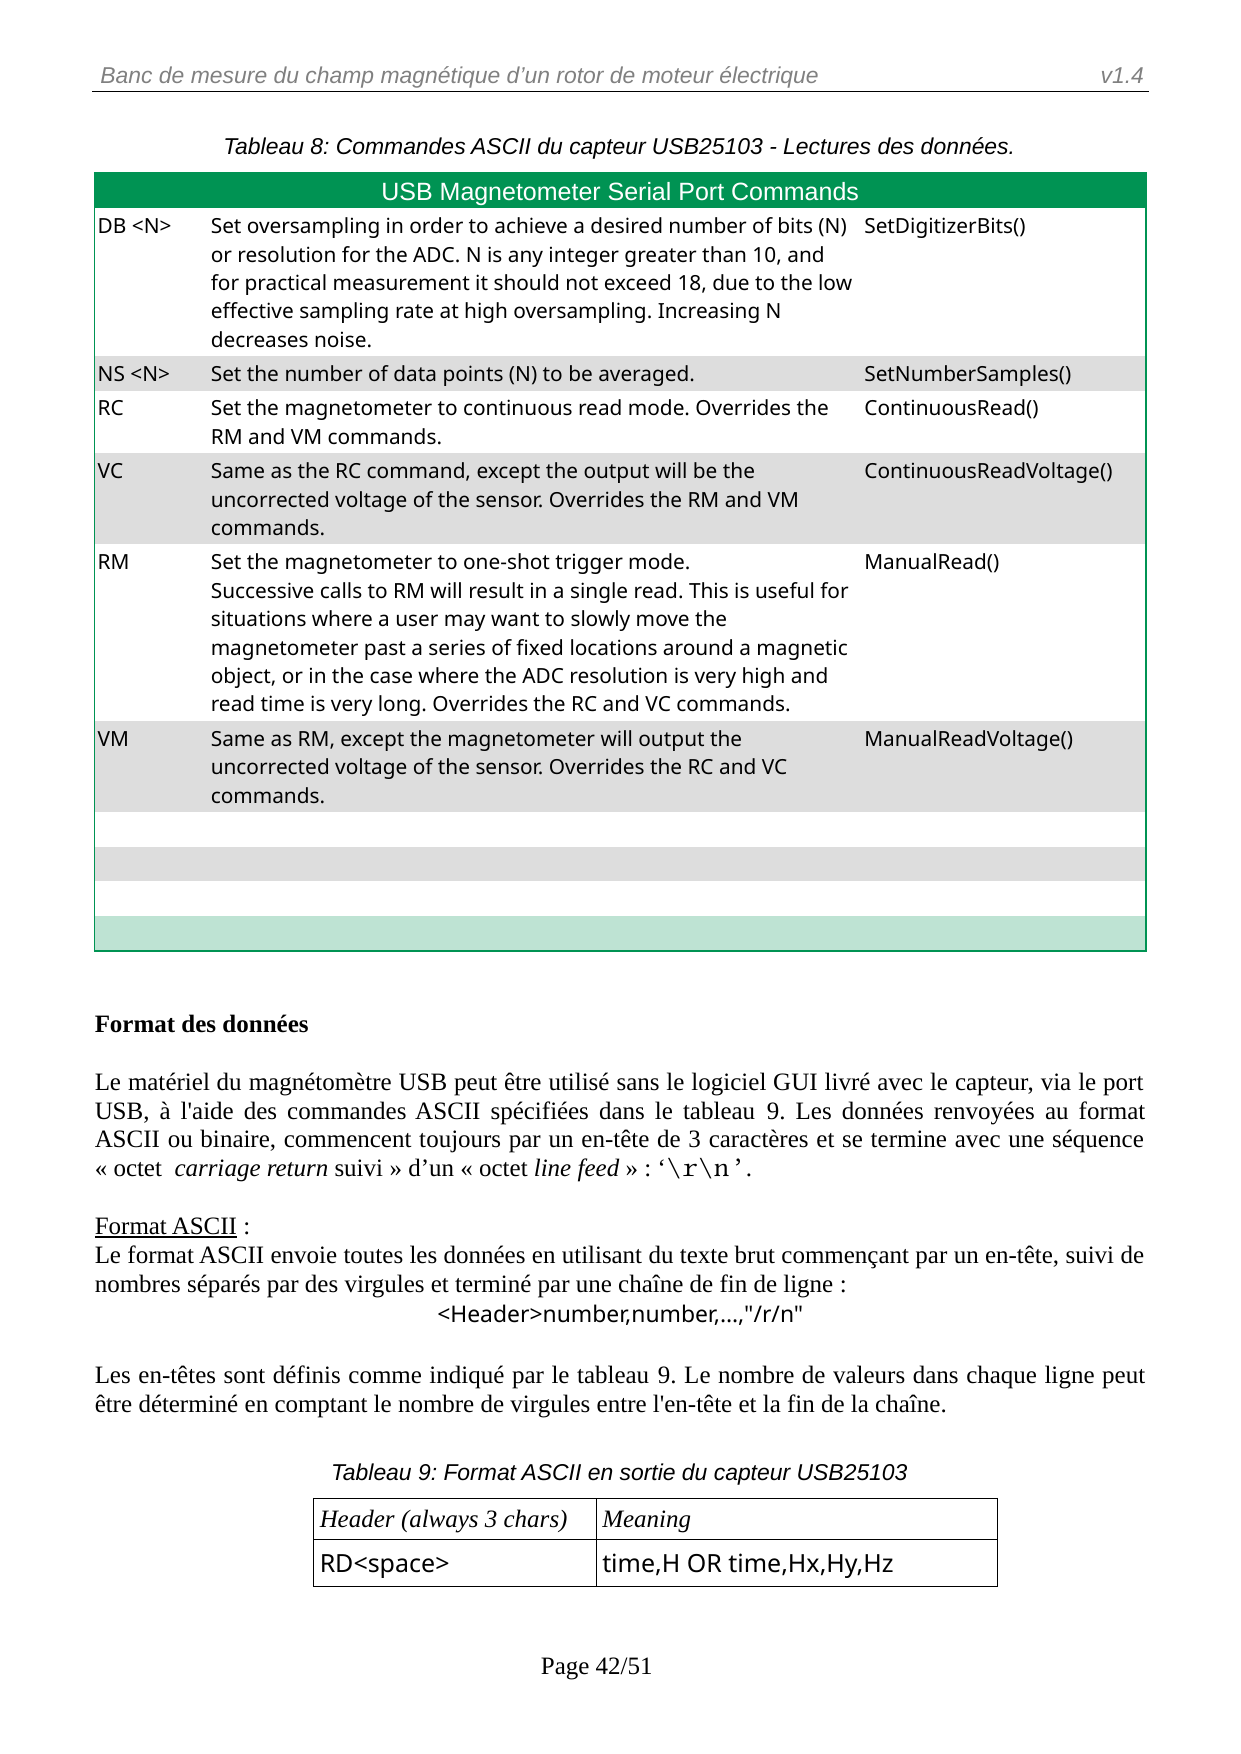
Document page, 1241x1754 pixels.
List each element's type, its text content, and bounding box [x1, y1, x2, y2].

table_cell Set the magnetometer to continuous read mode. Overrides the RM and VM commands. [208, 391, 861, 453]
table_cell RC [95, 391, 208, 453]
table_cell ManualRead() [861, 545, 1145, 721]
table_cell [208, 847, 861, 881]
table_cell ManualReadVoltage() [861, 721, 1145, 812]
table_cell VM [95, 721, 208, 812]
table_cell Set oversampling in order to achieve a desired number of bits (N) or resolution for the ADC. N is any integer greater than 10, and for practical measurement it should not exceed 18, due to the low effective sampling rate at high oversampling. Increasing N decreases noise. [208, 208, 861, 356]
text Format des données [94, 1009, 1146, 1038]
table_cell [95, 812, 208, 847]
table_cell NS <N> [95, 356, 208, 391]
table_cell [861, 916, 1145, 950]
table_cell Set the magnetometer to one-shot trigger mode. Successive calls to RM will result in a single read. This is useful for situations where a user may want to slowly move the magnetometer past a series of fixed locations around a magnetic object, or in the case where the ADC resolution is very high and read time is very long. Overrides the RC and VC commands. [208, 545, 861, 721]
table_cell VC [95, 453, 208, 544]
table_cell SetDigitizerBits() [861, 208, 1145, 356]
text Les en-têtes sont définis comme indiqué par le tableau 9. Le nombre de valeurs dans chaque ligne peut être déterminé en comptant le nombre de virgules entre l'en-tête et la fin de la chaîne. [94, 1360, 1146, 1418]
table_cell [861, 812, 1145, 847]
table_cell [861, 847, 1145, 881]
table_cell SetNumberSamples() [861, 356, 1145, 391]
table_cell Set the number of data points (N) to be averaged. [208, 356, 861, 391]
table_cell [208, 812, 861, 847]
text Le matériel du magnétomètre USB peut être utilisé sans le logiciel GUI livré avec le capteur, via le port USB, à l'aide des commandes ASCII spécifiées dans le tableau 9. Les données renvoyées au format ASCII ou binaire, commencent toujours par un en-tête de 3 caractères et se termine avec une séquence « octet carriage return suivi » d’un « octet line feed » : ‘\r\n’. [94, 1067, 1146, 1183]
table_cell [95, 847, 208, 881]
table_cell [861, 881, 1145, 916]
table_cell Same as RM, except the magnetometer will output the uncorrected voltage of the sensor. Overrides the RC and VC commands. [208, 721, 861, 812]
table_cell ContinuousReadVoltage() [861, 453, 1145, 544]
text <Header>number,number,…,"/r/n" [94, 1298, 1146, 1360]
text Tableau 8: Commandes ASCII du capteur USB25103 - Lectures des données. [94, 133, 1146, 160]
table_cell [95, 881, 208, 916]
table_cell [95, 916, 208, 950]
table_cell [208, 916, 861, 950]
table_cell [208, 881, 861, 916]
table_cell RM [95, 545, 208, 721]
table_header USB Magnetometer Serial Port Commands [95, 174, 1145, 208]
table_header Meaning [597, 1499, 997, 1539]
table_cell time,H OR time,Hx,Hy,Hz [597, 1540, 997, 1586]
table_cell ContinuousRead() [861, 391, 1145, 453]
text Le format ASCII envoie toutes les données en utilisant du texte brut commençant par un en-tête, suivi de nombres séparés par des virgules et terminé par une chaîne de fin de ligne : [94, 1240, 1146, 1298]
text Tableau 9: Format ASCII en sortie du capteur USB25103 [94, 1459, 1146, 1485]
table_header Header (always 3 chars) [314, 1499, 596, 1539]
table_cell DB <N> [95, 208, 208, 356]
table_cell RD<space> [314, 1540, 596, 1586]
table_cell Same as the RC command, except the output will be the uncorrected voltage of the sensor. Overrides the RM and VM commands. [208, 453, 861, 544]
text Format ASCII : [94, 1211, 1146, 1240]
